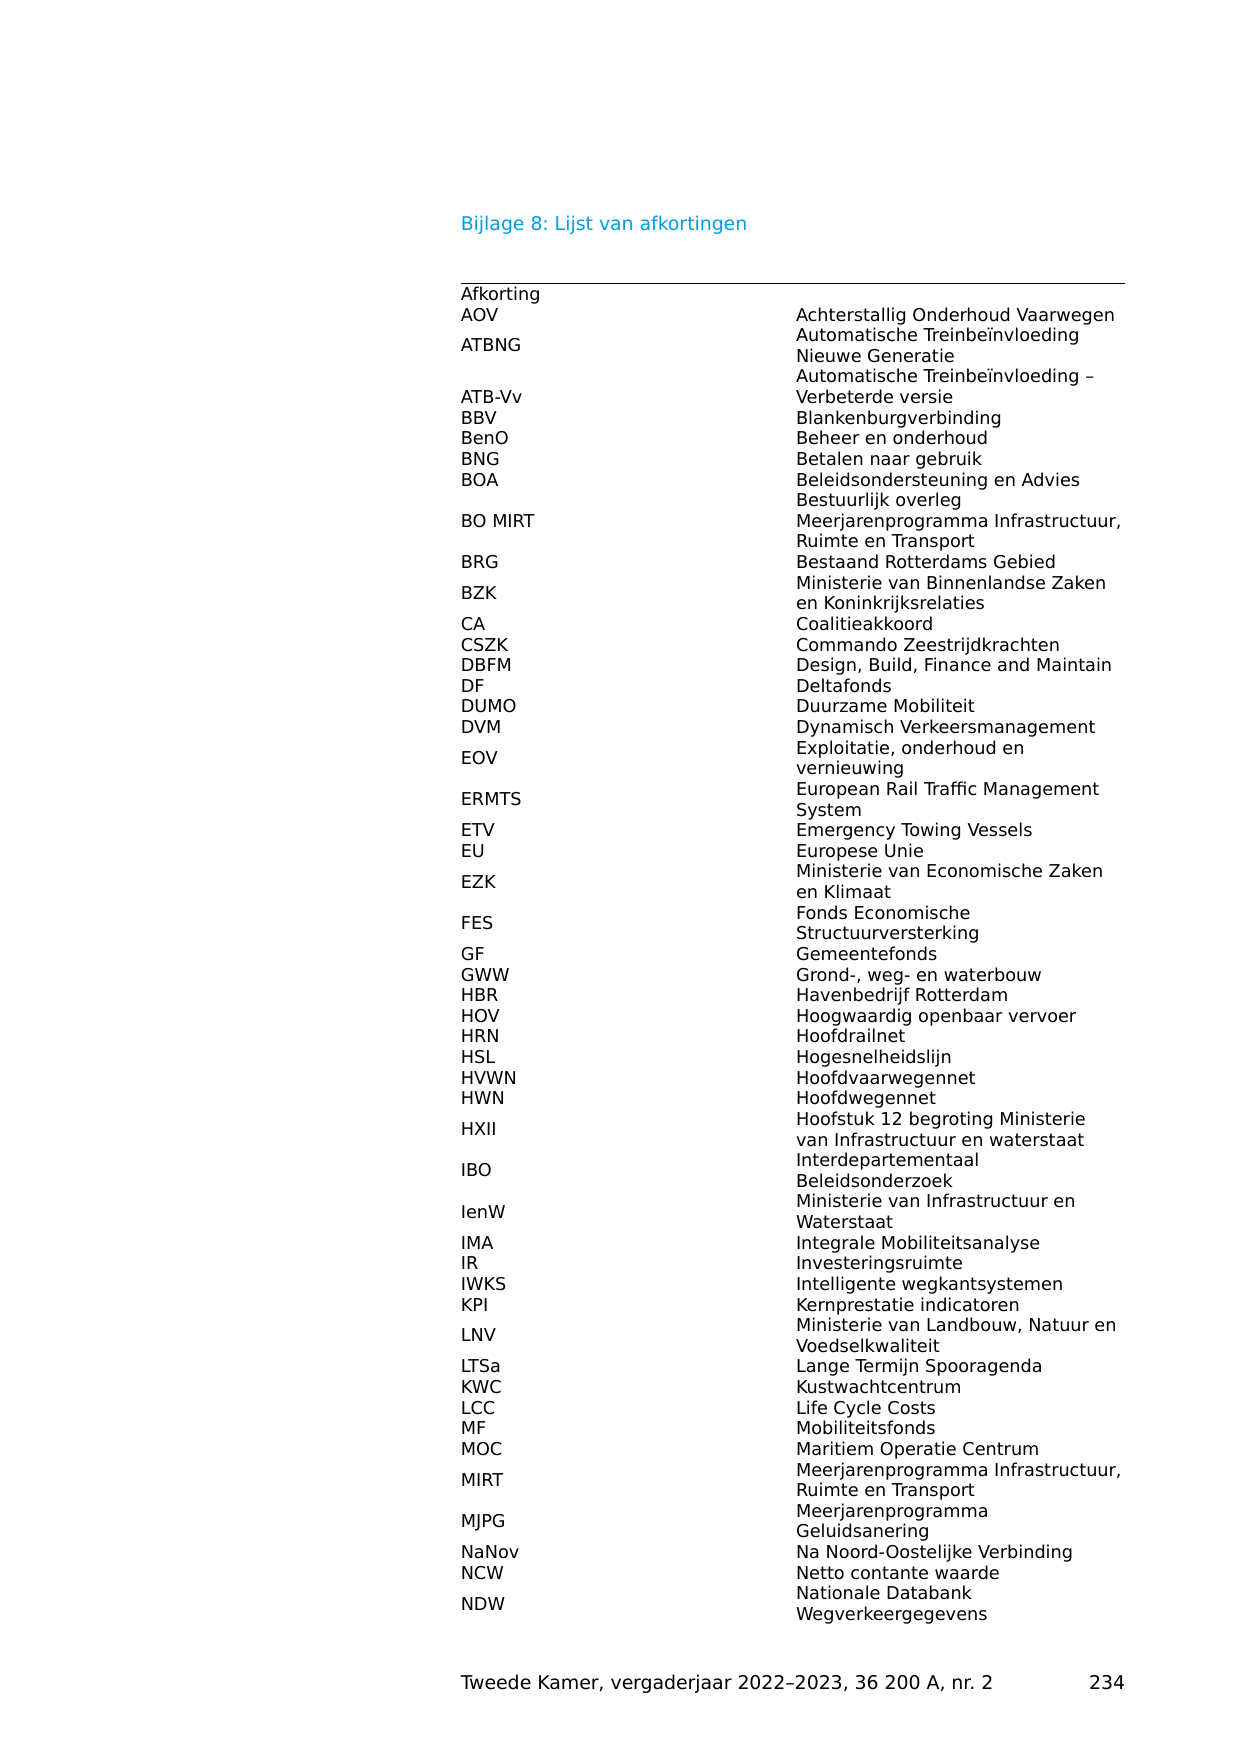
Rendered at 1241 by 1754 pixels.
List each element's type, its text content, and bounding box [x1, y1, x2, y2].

table_cell IMA [461, 1233, 793, 1253]
table_cell EZK [461, 861, 793, 903]
table_cell Betalen naar gebruik [793, 449, 1125, 469]
table_cell MIRT [461, 1460, 793, 1501]
table_cell BNG [461, 449, 793, 469]
table_cell Achterstallig Onderhoud Vaarwegen [793, 305, 1125, 325]
table_cell Intelligente wegkantsystemen [793, 1274, 1125, 1294]
table_cell IBO [461, 1150, 793, 1191]
table_cell HRN [461, 1026, 793, 1047]
table_cell Hoofstuk 12 begroting Ministerie van Infrastructuur en waterstaat [793, 1109, 1125, 1150]
table_cell IWKS [461, 1274, 793, 1294]
table_cell Grond-, weg- en waterbouw [793, 965, 1125, 985]
table_cell Europese Unie [793, 841, 1125, 861]
table_cell Hogesnelheidslijn [793, 1047, 1125, 1068]
table_cell Beleidsondersteuning en Advies [793, 470, 1125, 490]
table_cell Afkorting [461, 284, 793, 304]
table_cell Kustwachtcentrum [793, 1377, 1125, 1398]
table_cell BZK [461, 573, 793, 614]
table_cell GF [461, 944, 793, 964]
table_cell Hoogwaardig openbaar vervoer [793, 1006, 1125, 1026]
table_cell Dynamisch Verkeersmanagement [793, 717, 1125, 738]
table_cell DF [461, 676, 793, 696]
table_cell [793, 284, 1125, 304]
table_cell ATBNG [461, 325, 793, 366]
table_cell Ministerie van Binnenlandse Zaken en Koninkrijksrelaties [793, 573, 1125, 614]
table_cell Ministerie van Landbouw, Natuur en Voedselkwaliteit [793, 1315, 1125, 1356]
table_cell Kernprestatie indicatoren [793, 1295, 1125, 1315]
table_cell Nationale Databank Wegverkeergegevens [793, 1583, 1125, 1624]
table_cell DBFM [461, 655, 793, 676]
table_cell Lange Termijn Spooragenda [793, 1356, 1125, 1377]
table_cell MJPG [461, 1501, 793, 1542]
table_cell Gemeentefonds [793, 944, 1125, 964]
table_cell IenW [461, 1191, 793, 1233]
table_cell Netto contante waarde [793, 1563, 1125, 1583]
table_cell Havenbedrijf Rotterdam [793, 985, 1125, 1006]
table_cell KWC [461, 1377, 793, 1398]
table_cell HOV [461, 1006, 793, 1026]
table_cell Maritiem Operatie Centrum [793, 1439, 1125, 1459]
table_cell Mobiliteitsfonds [793, 1418, 1125, 1439]
table_cell CA [461, 614, 793, 634]
table_cell Life Cycle Costs [793, 1398, 1125, 1418]
table_cell IR [461, 1253, 793, 1274]
table_cell NDW [461, 1583, 793, 1624]
table_cell Bestuurlijk overleg Meerjarenprogramma Infrastructuur, Ruimte en Transport [793, 490, 1125, 552]
table_cell BOA [461, 470, 793, 490]
table_cell BO MIRT [461, 490, 793, 552]
table_cell ERMTS [461, 779, 793, 820]
table_cell European Rail Traffic Management System [793, 779, 1125, 820]
table_cell Deltafonds [793, 676, 1125, 696]
table_cell BBV [461, 408, 793, 428]
table_cell Emergency Towing Vessels [793, 820, 1125, 841]
table_cell Automatische Treinbeïnvloeding – Verbeterde versie [793, 366, 1125, 408]
table_cell Beheer en onderhoud [793, 428, 1125, 449]
table_cell DVM [461, 717, 793, 738]
table_cell Na Noord-Oostelijke Verbinding [793, 1542, 1125, 1563]
table_cell HXII [461, 1109, 793, 1150]
table_cell AOV [461, 305, 793, 325]
table_cell NaNov [461, 1542, 793, 1563]
table_cell Investeringsruimte [793, 1253, 1125, 1274]
table_cell Integrale Mobiliteitsanalyse [793, 1233, 1125, 1253]
table_cell Duurzame Mobiliteit [793, 696, 1125, 717]
table_cell Hoofdrailnet [793, 1026, 1125, 1047]
table_cell Ministerie van Economische Zaken en Klimaat [793, 861, 1125, 903]
table_cell HBR [461, 985, 793, 1006]
table_cell LNV [461, 1315, 793, 1356]
table_cell Blankenburgverbinding [793, 408, 1125, 428]
table_cell Meerjarenprogramma Infrastructuur, Ruimte en Transport [793, 1460, 1125, 1501]
table_cell Meerjarenprogramma Geluidsanering [793, 1501, 1125, 1542]
table_cell Fonds Economische Structuurversterking [793, 903, 1125, 944]
table_cell Hoofdvaarwegennet [793, 1068, 1125, 1088]
table_cell KPI [461, 1295, 793, 1315]
table_cell Exploitatie, onderhoud en vernieuwing [793, 738, 1125, 779]
table_cell GWW [461, 965, 793, 985]
table_cell Coalitieakkoord [793, 614, 1125, 634]
table_cell LTSa [461, 1356, 793, 1377]
table_cell MF [461, 1418, 793, 1439]
table_cell DUMO [461, 696, 793, 717]
table_cell EOV [461, 738, 793, 779]
table_cell ETV [461, 820, 793, 841]
title Bijlage 8: Lijst van afkortingen [461, 213, 1125, 235]
table_cell Hoofdwegennet [793, 1088, 1125, 1109]
table_cell Bestaand Rotterdams Gebied [793, 552, 1125, 573]
table_cell HSL [461, 1047, 793, 1068]
table_cell NCW [461, 1563, 793, 1583]
table_cell Commando Zeestrijdkrachten [793, 635, 1125, 655]
table_header Tabel 87 Lijst van afkortingen [461, 258, 1125, 283]
table_cell CSZK [461, 635, 793, 655]
table_cell Interdepartementaal Beleidsonderzoek [793, 1150, 1125, 1191]
table_cell FES [461, 903, 793, 944]
table_cell EU [461, 841, 793, 861]
table_cell HVWN [461, 1068, 793, 1088]
table_cell HWN [461, 1088, 793, 1109]
table_cell Design, Build, Finance and Maintain [793, 655, 1125, 676]
table_cell BRG [461, 552, 793, 573]
table_cell MOC [461, 1439, 793, 1459]
table_cell Ministerie van Infrastructuur en Waterstaat [793, 1191, 1125, 1233]
table_cell LCC [461, 1398, 793, 1418]
table_cell BenO [461, 428, 793, 449]
table_cell ATB-Vv [461, 366, 793, 408]
table_cell Automatische Treinbeïnvloeding Nieuwe Generatie [793, 325, 1125, 366]
